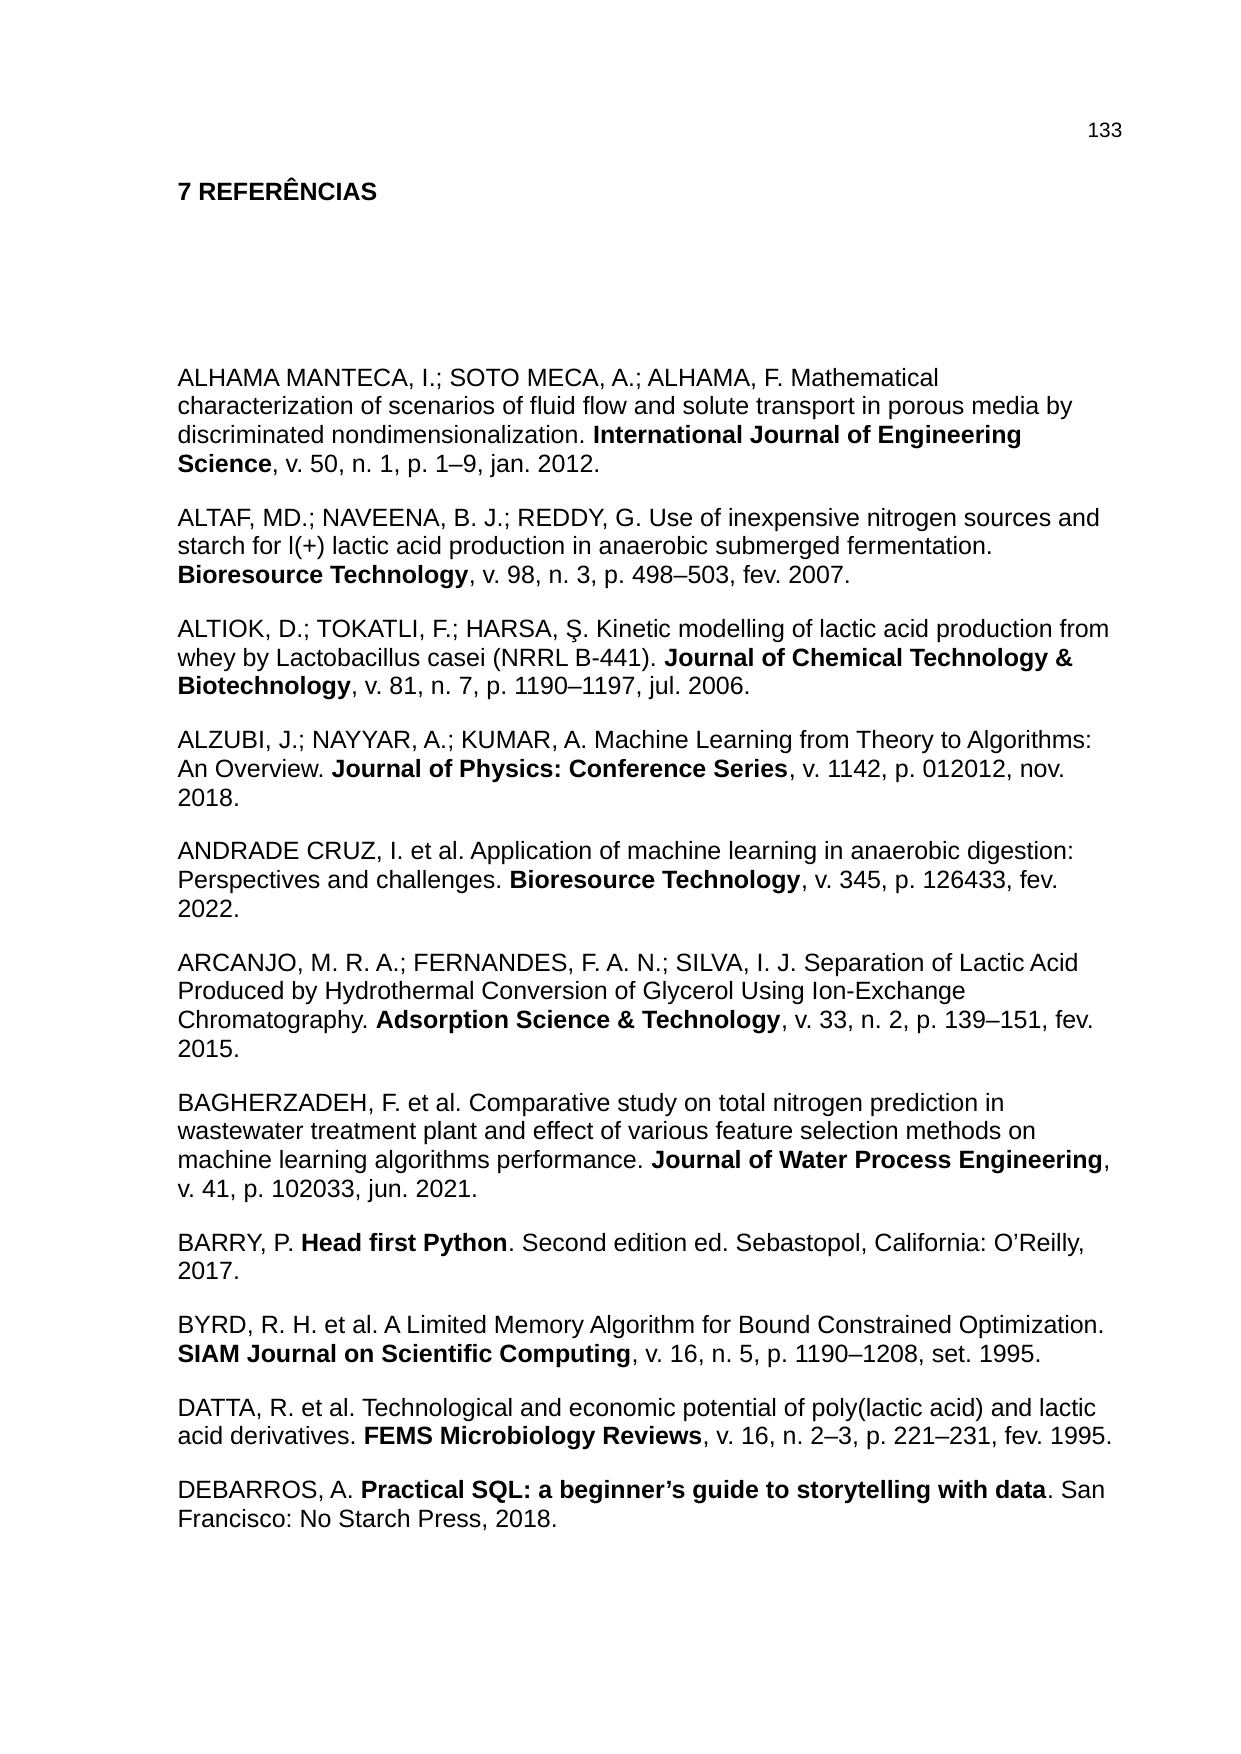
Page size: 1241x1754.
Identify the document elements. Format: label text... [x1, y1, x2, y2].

text BAGHERZADEH, F. et al. Comparative study on total nitrogen prediction in wastewater treatment plant and effect of various feature selection methods on machine learning algorithms performance. Journal of Water Process Engineering, v. 41, p. 102033, jun. 2021. [177, 1087, 1122, 1202]
text BARRY, P. Head first Python. Second edition ed. Sebastopol, California: O’Reilly, 2017. [177, 1227, 1122, 1285]
text BYRD, R. H. et al. A Limited Memory Algorithm for Bound Constrained Optimization. SIAM Journal on Scientific Computing, v. 16, n. 5, p. 1190–1208, set. 1995. [177, 1310, 1122, 1367]
text DATTA, R. et al. Technological and economic potential of poly(lactic acid) and lactic acid derivatives. FEMS Microbiology Reviews, v. 16, n. 2–3, p. 221–231, fev. 1995. [177, 1392, 1122, 1450]
text ALZUBI, J.; NAYYAR, A.; KUMAR, A. Machine Learning from Theory to Algorithms: An Overview. Journal of Physics: Conference Series, v. 1142, p. 012012, nov. 2018. [177, 725, 1122, 811]
text ANDRADE CRUZ, I. et al. Application of machine learning in anaerobic digestion: Perspectives and challenges. Bioresource Technology, v. 345, p. 126433, fev. 2022. [177, 836, 1122, 922]
text DEBARROS, A. Practical SQL: a beginner’s guide to storytelling with data. San Francisco: No Starch Press, 2018. [177, 1475, 1122, 1532]
text ALHAMA MANTECA, I.; SOTO MECA, A.; ALHAMA, F. Mathematical characterization of scenarios of fluid flow and solute transport in porous media by discriminated nondimensionalization. International Journal of Engineering Science, v. 50, n. 1, p. 1–9, jan. 2012. [177, 362, 1122, 477]
subtitle Referências [177, 177, 1122, 206]
text ALTAF, MD.; NAVEENA, B. J.; REDDY, G. Use of inexpensive nitrogen sources and starch for l(+) lactic acid production in anaerobic submerged fermentation. Bioresource Technology, v. 98, n. 3, p. 498–503, fev. 2007. [177, 502, 1122, 589]
text ALTIOK, D.; TOKATLI, F.; HARSA, Ş. Kinetic modelling of lactic acid production from whey by Lactobacillus casei (NRRL B-441). Journal of Chemical Technology & Biotechnology, v. 81, n. 7, p. 1190–1197, jul. 2006. [177, 614, 1122, 700]
text ARCANJO, M. R. A.; FERNANDES, F. A. N.; SILVA, I. J. Separation of Lactic Acid Produced by Hydrothermal Conversion of Glycerol Using Ion-Exchange Chromatography. Adsorption Science & Technology, v. 33, n. 2, p. 139–151, fev. 2015. [177, 947, 1122, 1062]
